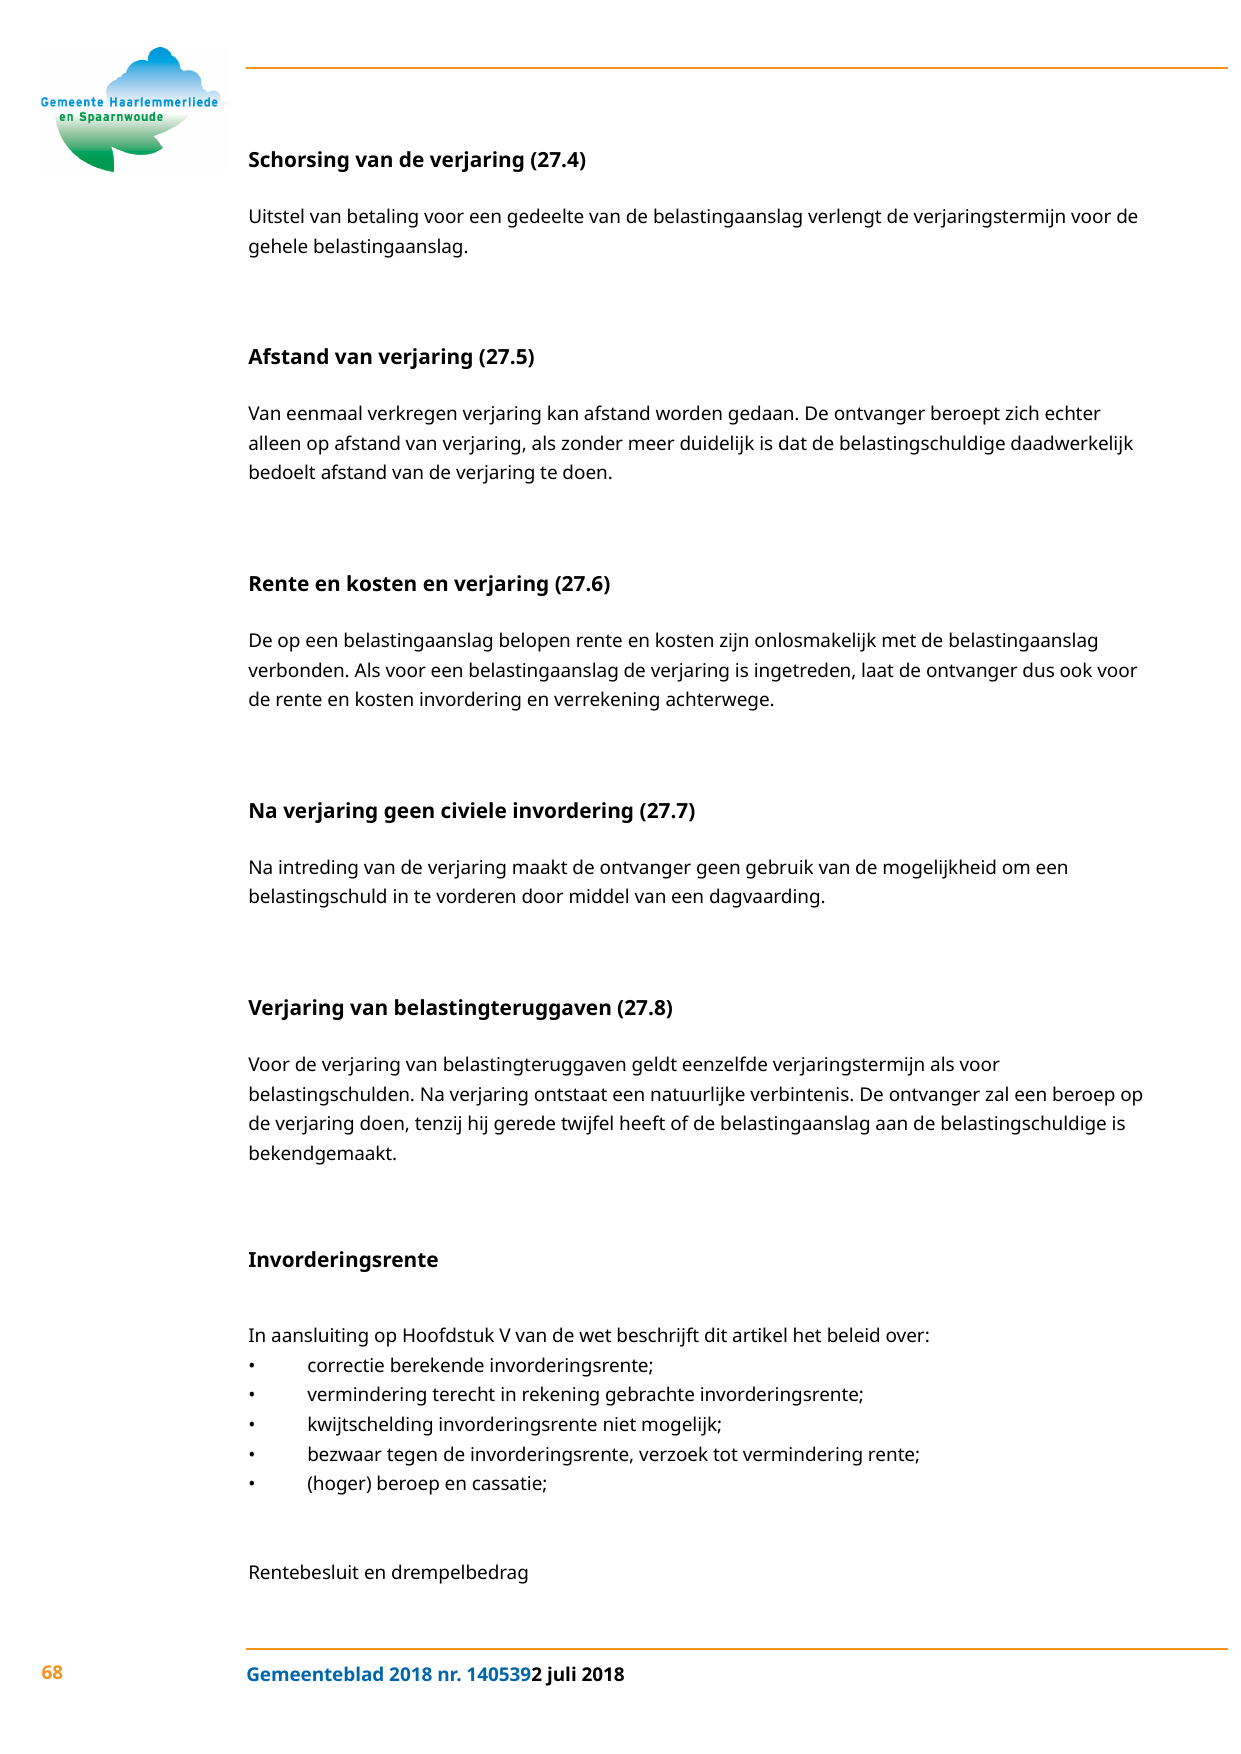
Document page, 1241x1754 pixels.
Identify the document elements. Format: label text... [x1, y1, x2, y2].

list (hoger) beroep en cassatie; [248, 1470, 1152, 1496]
text In aansluiting op Hoofdstuk V van de wet beschrijft dit artikel het beleid over: [248, 1322, 1152, 1348]
text Na intreding van de verjaring maakt de ontvanger geen gebruik van de mogelijkheid om een belastingschuld in te vorderen door middel van een dagvaarding. [248, 854, 1152, 909]
list kwijtschelding invorderingsrente niet mogelijk; [248, 1411, 1152, 1437]
text Voor de verjaring van belastingteruggaven geldt eenzelfde verjaringstermijn als voor belastingschulden. Na verjaring ontstaat een natuurlijke verbintenis. De ontvanger zal een beroep op de verjaring doen, tenzij hij gerede twijfel heeft of de belastingaanslag aan de belastingschuldige is bekendgemaakt. [248, 1051, 1152, 1166]
list bezwaar tegen de invorderingsrente, verzoek tot vermindering rente; [248, 1441, 1152, 1466]
text Rentebesluit en drempelbedrag [248, 1559, 1152, 1585]
text Schorsing van de verjaring (27.4) [248, 145, 1152, 174]
list correctie berekende invorderingsrente; [248, 1352, 1152, 1378]
text Verjaring van belastingteruggaven (27.8) [248, 993, 1152, 1022]
text Rente en kosten en verjaring (27.6) [248, 569, 1152, 598]
text De op een belastingaanslag belopen rente en kosten zijn onlosmakelijk met de belastingaanslag verbonden. Als voor een belastingaanslag de verjaring is ingetreden, laat de ontvanger dus ook voor de rente en kosten invordering en verrekening achterwege. [248, 627, 1152, 712]
text Afstand van verjaring (27.5) [248, 342, 1152, 371]
text Van eenmaal verkregen verjaring kan afstand worden gedaan. De ontvanger beroept zich echter alleen op afstand van verjaring, als zonder meer duidelijk is dat de belastingschuldige daadwerkelijk bedoelt afstand van de verjaring te doen. [248, 400, 1152, 485]
text Na verjaring geen civiele invordering (27.7) [248, 796, 1152, 824]
text Invorderingsrente [248, 1245, 1152, 1273]
picture [41, 47, 231, 172]
list vermindering terecht in rekening gebrachte invorderingsrente; [248, 1382, 1152, 1407]
text Uitstel van betaling voor een gedeelte van de belastingaanslag verlengt de verjaringstermijn voor de gehele belastingaanslag. [248, 203, 1152, 258]
